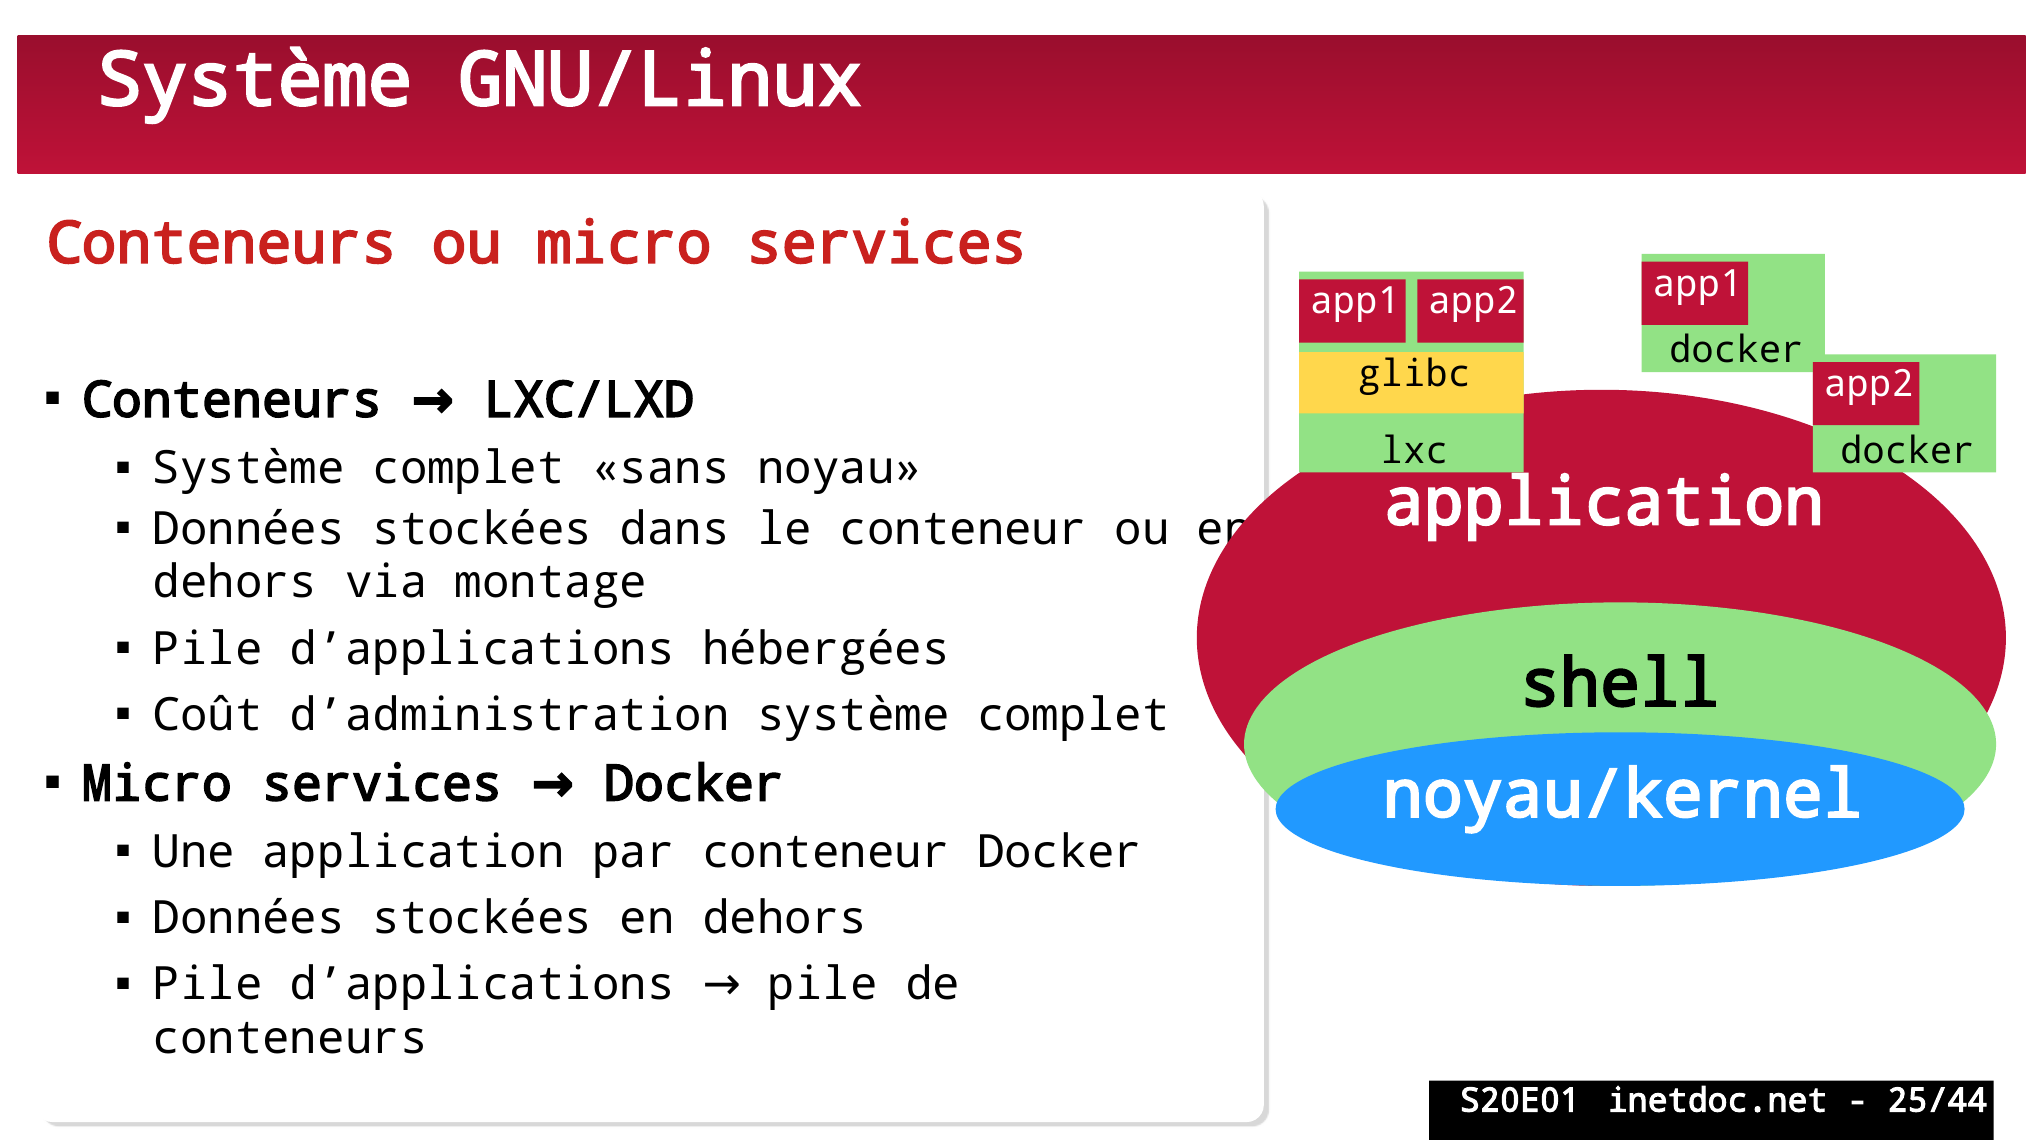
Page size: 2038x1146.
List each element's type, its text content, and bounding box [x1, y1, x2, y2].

text_box lxc [1299, 414, 1524, 473]
text_box shell [1244, 602, 1997, 802]
text_box docker [1641, 253, 1825, 373]
text_box glibc [1299, 352, 1524, 414]
text_box app2 [1812, 362, 1920, 426]
text_box app2 [1417, 279, 1524, 343]
text_box app1 [1641, 261, 1749, 325]
text_box docker [1812, 354, 1997, 473]
text_box application [1196, 389, 2006, 756]
text_box Système GNU/Linux [17, 35, 2026, 174]
text_box S20E01 inetdoc.net - <numéro>/44 [1429, 1080, 1994, 1140]
text_box app1 [1299, 279, 1406, 343]
text_box lxc [1299, 271, 1524, 352]
text_box Conteneurs ou micro services Conteneurs → LXC/LXD Système complet «sans noyau» Données stockées dans le conteneur ou en dehors via montage Pile d’applications hébergées Coût d’administration système complet Micro services → Docker Une application par conteneur Docker Données stockées en dehors Pile d’applications → pile de conteneurs [35, 188, 1264, 1123]
text_box noyau/kernel [1275, 732, 1965, 886]
